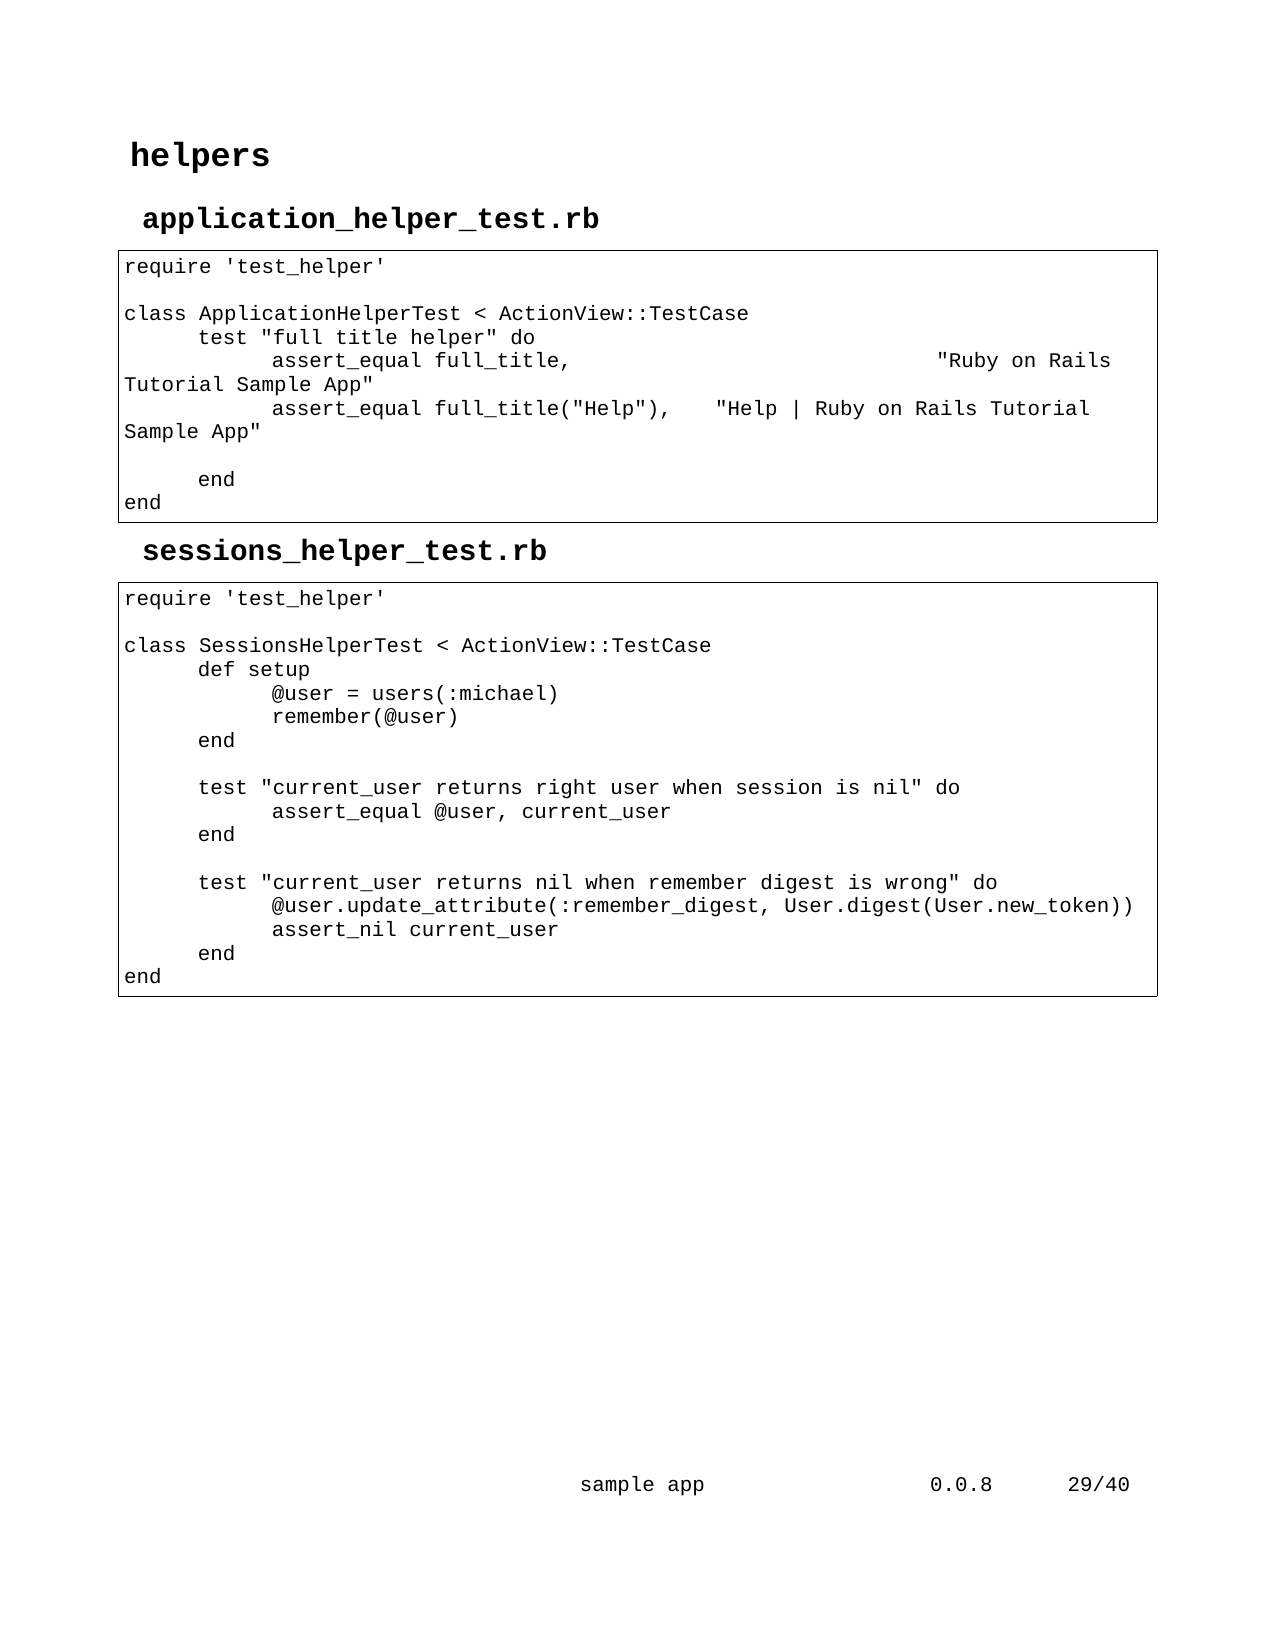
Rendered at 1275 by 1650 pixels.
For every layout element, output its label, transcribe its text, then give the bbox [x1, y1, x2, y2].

subtitle sessions_helper_test.rb [142, 536, 1157, 569]
table_header require 'test_helper' class ApplicationHelperTest < ActionView::TestCase test "full title helper" do assert_equal full_title, "Ruby on Rails Tutorial Sample App" assert_equal full_title("Help"), "Help | Ruby on Rails Tutorial Sample App" end end [119, 251, 1157, 522]
subtitle application_helper_test.rb [142, 204, 1157, 237]
subtitle helpers [130, 139, 1157, 177]
table_header require 'test_helper' class SessionsHelperTest < ActionView::TestCase def setup @user = users(:michael) remember(@user) end test "current_user returns right user when session is nil" do assert_equal @user, current_user end test "current_user returns nil when remember digest is wrong" do @user.update_attribute(:remember_digest, User.digest(User.new_token)) assert_nil current_user end end [119, 583, 1157, 996]
